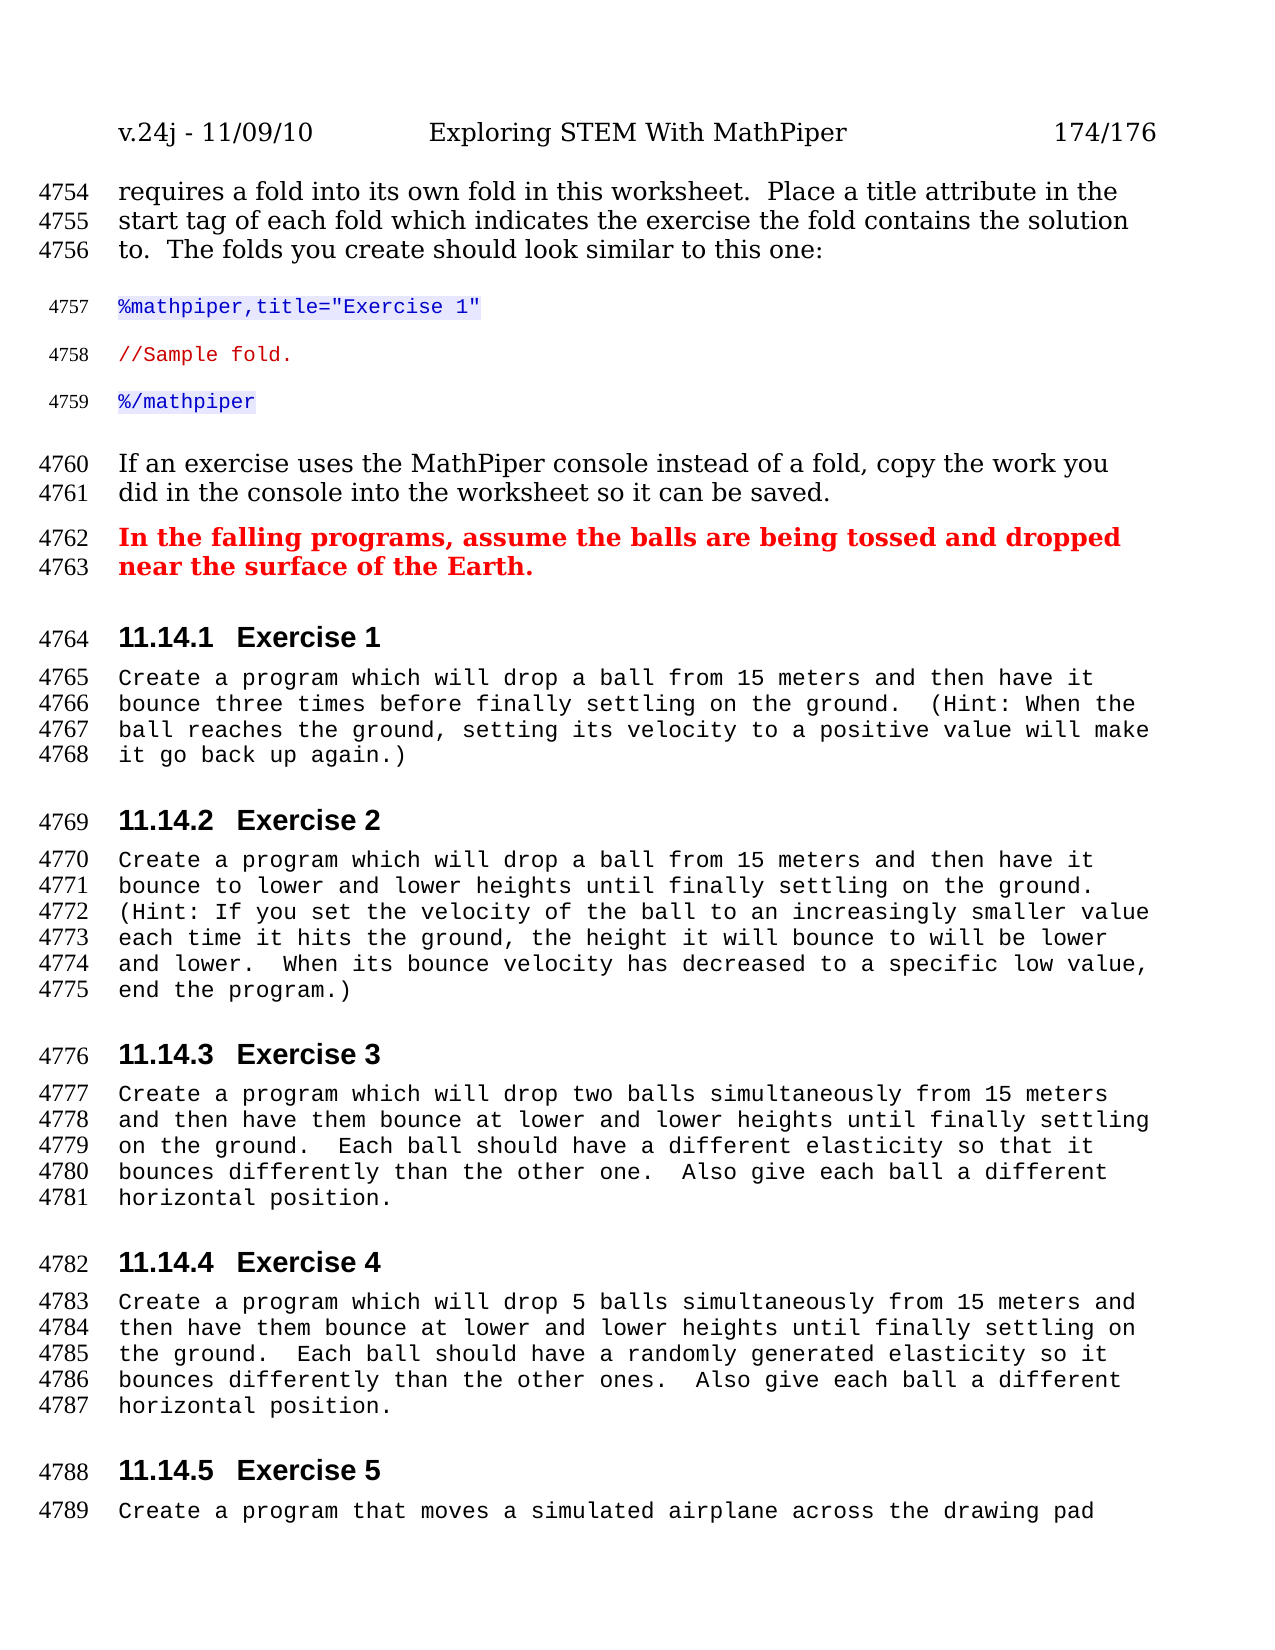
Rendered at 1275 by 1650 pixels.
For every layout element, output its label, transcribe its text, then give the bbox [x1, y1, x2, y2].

text If an exercise uses the MathPiper console instead of a fold, copy the work you did in the console into the worksheet so it can be saved. [118, 449, 1157, 508]
text requires a fold into its own fold in this worksheet. Place a title attribute in the start tag of each fold which indicates the exercise the fold contains the solution to. The folds you create should look similar to this one: [118, 177, 1157, 264]
text Create a program that moves a simulated airplane across the drawing pad [118, 1499, 1157, 1525]
text %mathpiper,title="Exercise 1" [118, 296, 1157, 320]
text In the falling programs, assume the balls are being tossed and dropped near the surface of the Earth. [118, 523, 1157, 581]
text //Sample fold. [118, 343, 1157, 367]
text Create a program which will drop two balls simultaneously from 15 meters and then have them bounce at lower and lower heights until finally settling on the ground. Each ball should have a different elasticity so that it bounces differently than the other one. Also give each ball a different horizontal position. [118, 1082, 1157, 1212]
subtitle Exercise 1 [118, 621, 1157, 654]
subtitle Exercise 3 [118, 1037, 1157, 1071]
subtitle Exercise 2 [118, 803, 1157, 836]
text Create a program which will drop a ball from 15 meters and then have it bounce three times before finally settling on the ground. (Hint: When the ball reaches the ground, setting its velocity to a positive value will make it go back up again.) [118, 666, 1157, 770]
text Create a program which will drop a ball from 15 meters and then have it bounce to lower and lower heights until finally settling on the ground. (Hint: If you set the velocity of the ball to an increasingly smaller value each time it hits the ground, the height it will bounce to will be lower and lower. When its bounce velocity has decreased to a specific low value, end the program.) [118, 848, 1157, 1004]
subtitle Exercise 5 [118, 1453, 1157, 1487]
subtitle Exercise 4 [118, 1245, 1157, 1279]
text Create a program which will drop 5 balls simultaneously from 15 meters and then have them bounce at lower and lower heights until finally settling on the ground. Each ball should have a randomly generated elasticity so it bounces differently than the other ones. Also give each ball a different horizontal position. [118, 1291, 1157, 1420]
text %/mathpiper [118, 391, 1157, 414]
